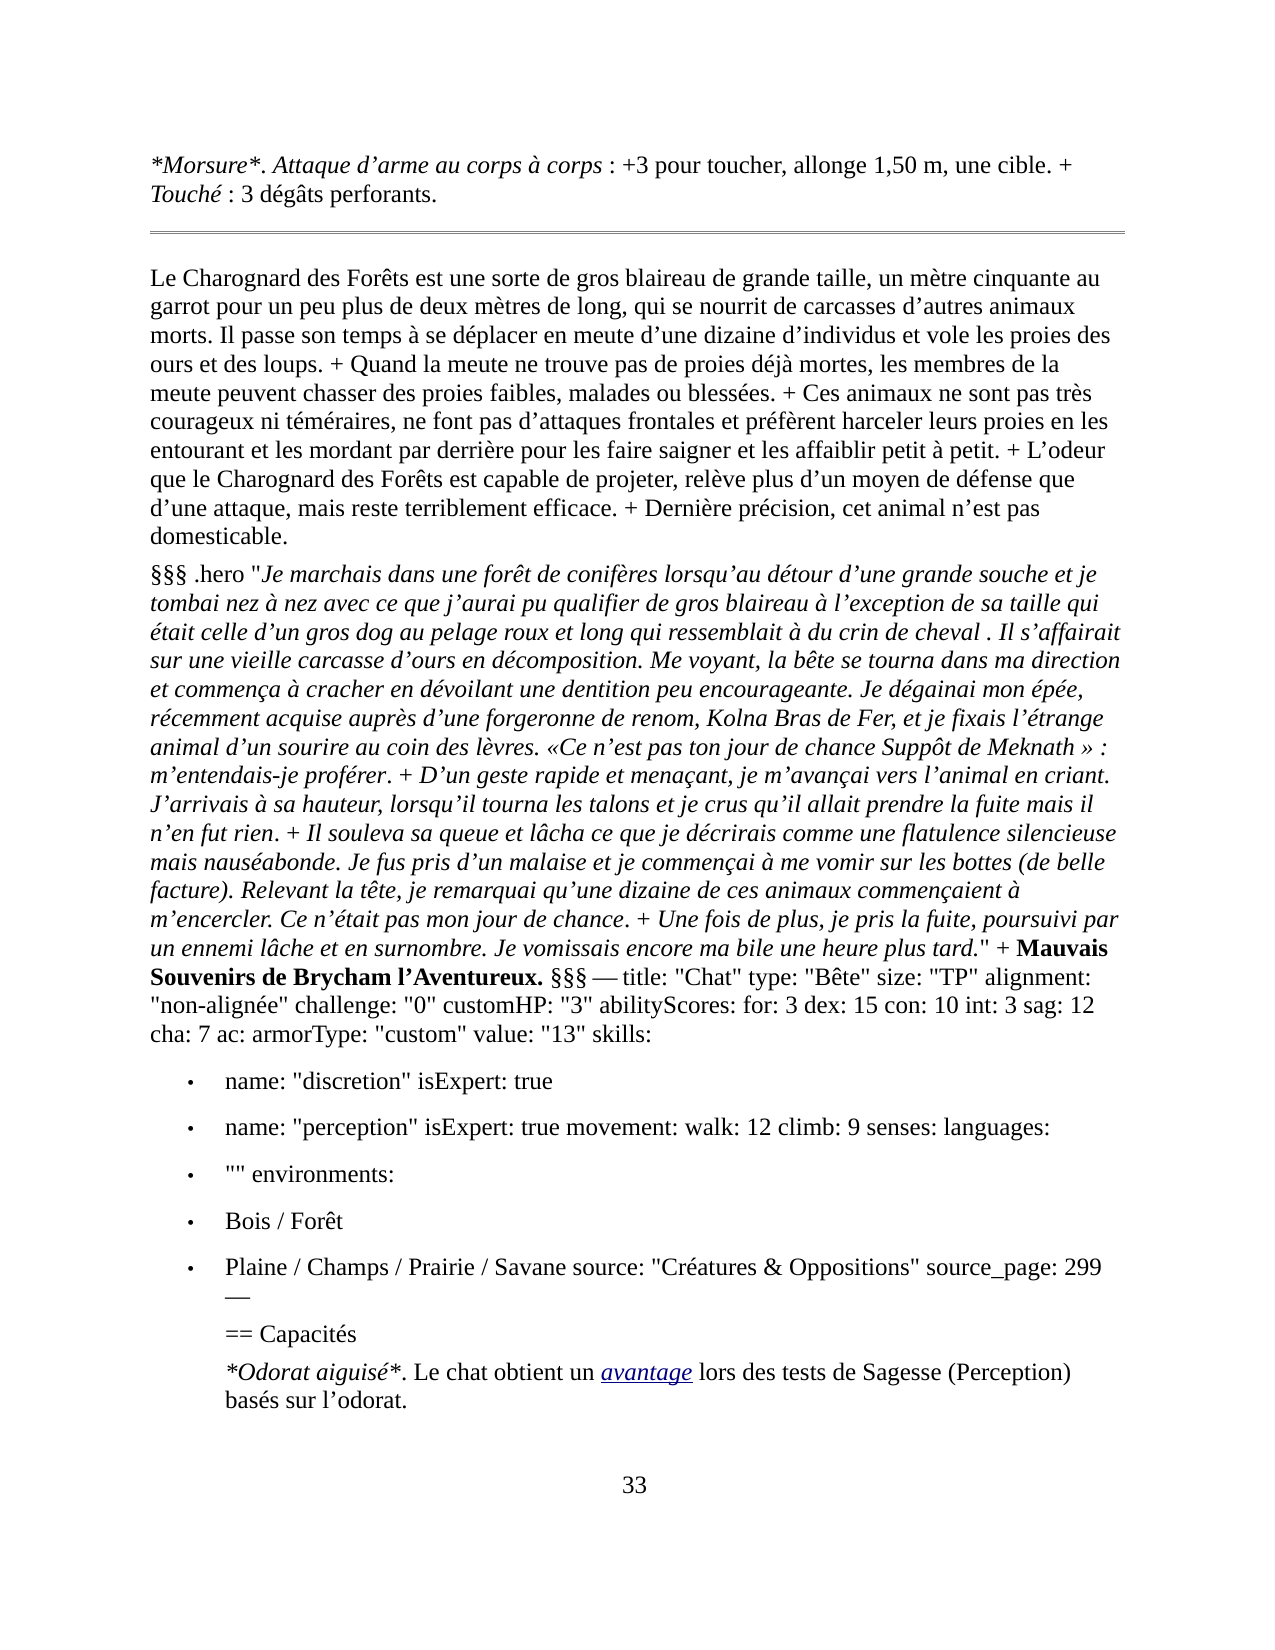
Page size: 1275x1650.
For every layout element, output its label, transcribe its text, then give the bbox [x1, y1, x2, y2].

text *Morsure*. Attaque d’arme au corps à corps : +3 pour toucher, allonge 1,50 m, une cible. + Touché : 3 dégâts perforants. [150, 150, 1125, 207]
list Plaine / Champs / Prairie / Savane source: "Créatures & Oppositions" source_page: 299 — [187, 1252, 1125, 1310]
list Bois / Forêt [187, 1206, 1125, 1234]
list name: "perception" isExpert: true movement: walk: 12 climb: 9 senses: languages: [187, 1112, 1125, 1141]
list "" environments: [187, 1159, 1125, 1188]
list == Capacités [187, 1319, 1125, 1348]
text §§§ .hero "Je marchais dans une forêt de conifères lorsqu’au détour d’une grande souche et je tombai nez à nez avec ce que j’aurai pu qualifier de gros blaireau à l’exception de sa taille qui était celle d’un gros dog au pelage roux et long qui ressemblait à du crin de cheval . Il s’affairait sur une vieille carcasse d’ours en décomposition. Me voyant, la bête se tourna dans ma direction et commença à cracher en dévoilant une dentition peu encourageante. Je dégainai mon épée, récemment acquise auprès d’une forgeronne de renom, Kolna Bras de Fer, et je fixais l’étrange animal d’un sourire au coin des lèvres. «Ce n’est pas ton jour de chance Suppôt de Meknath » : m’entendais-je proférer. + D’un geste rapide et menaçant, je m’avançai vers l’animal en criant. J’arrivais à sa hauteur, lorsqu’il tourna les talons et je crus qu’il allait prendre la fuite mais il n’en fut rien. + Il souleva sa queue et lâcha ce que je décrirais comme une flatulence silencieuse mais nauséabonde. Je fus pris d’un malaise et je commençai à me vomir sur les bottes (de belle facture). Relevant la tête, je remarquai qu’une dizaine de ces animaux commençaient à m’encercler. Ce n’était pas mon jour de chance. + Une fois de plus, je pris la fuite, poursuivi par un ennemi lâche et en surnombre. Je vomissais encore ma bile une heure plus tard." + Mauvais Souvenirs de Brycham l’Aventureux. §§§ — title: "Chat" type: "Bête" size: "TP" alignment: "non-alignée" challenge: "0" customHP: "3" abilityScores: for: 3 dex: 15 con: 10 int: 3 sag: 12 cha: 7 ac: armorType: "custom" value: "13" skills: [150, 559, 1125, 1048]
list name: "discretion" isExpert: true [187, 1066, 1125, 1094]
list *Odorat aiguisé*. Le chat obtient un avantage lors des tests de Sagesse (Perception) basés sur l’odorat. [187, 1357, 1125, 1414]
text Le Charognard des Forêts est une sorte de gros blaireau de grande taille, un mètre cinquante au garrot pour un peu plus de deux mètres de long, qui se nourrit de carcasses d’autres animaux morts. Il passe son temps à se déplacer en meute d’une dizaine d’individus et vole les proies des ours et des loups. + Quand la meute ne trouve pas de proies déjà mortes, les membres de la meute peuvent chasser des proies faibles, malades ou blessées. + Ces animaux ne sont pas très courageux ni téméraires, ne font pas d’attaques frontales et préfèrent harceler leurs proies en les entourant et les mordant par derrière pour les faire saigner et les affaiblir petit à petit. + L’odeur que le Charognard des Forêts est capable de projeter, relève plus d’un moyen de défense que d’une attaque, mais reste terriblement efficace. + Dernière précision, cet animal n’est pas domesticable. [150, 263, 1125, 550]
